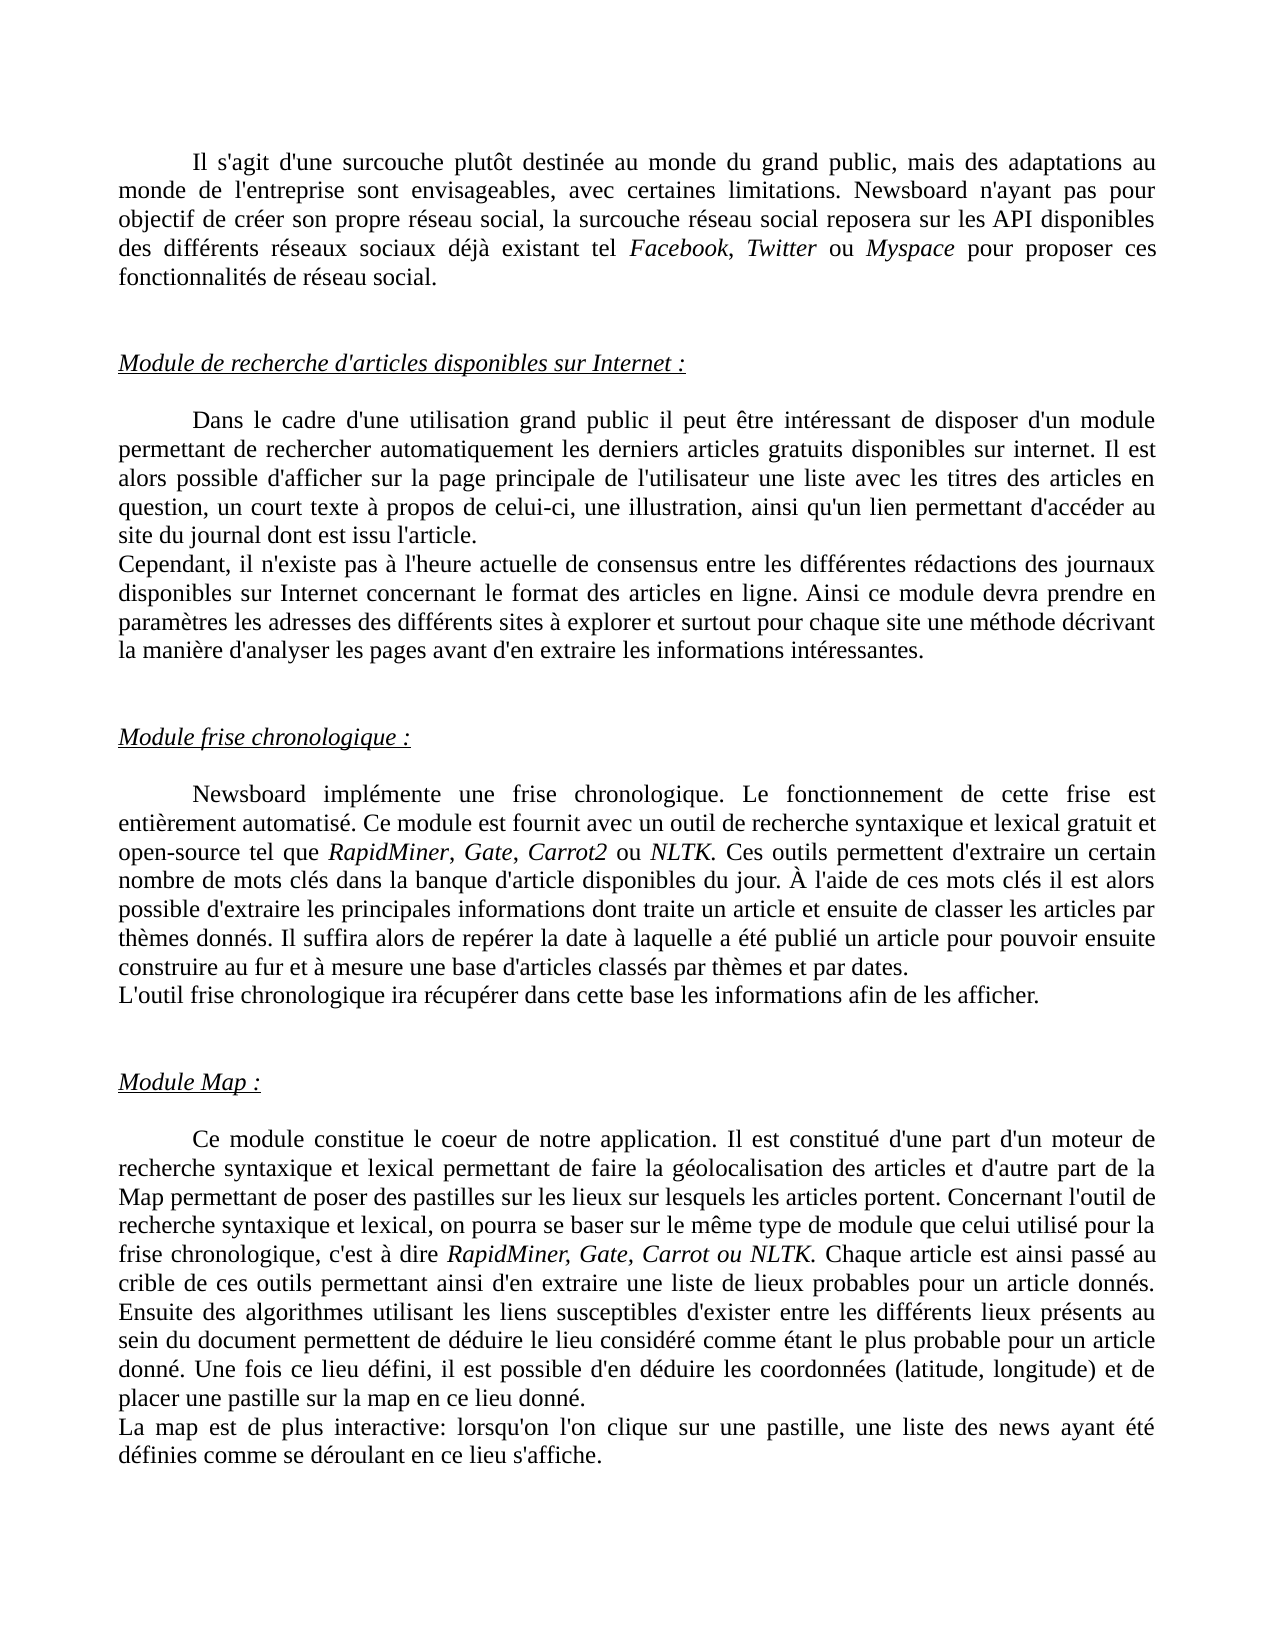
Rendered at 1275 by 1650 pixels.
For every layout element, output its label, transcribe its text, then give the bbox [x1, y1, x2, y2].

text Ce module constitue le coeur de notre application. Il est constitué d'une part d'un moteur de recherche syntaxique et lexical permettant de faire la géolocalisation des articles et d'autre part de la Map permettant de poser des pastilles sur les lieux sur lesquels les articles portent. Concernant l'outil de recherche syntaxique et lexical, on pourra se baser sur le même type de module que celui utilisé pour la frise chronologique, c'est à dire RapidMiner, Gate, Carrot ou NLTK. Chaque article est ainsi passé au crible de ces outils permettant ainsi d'en extraire une liste de lieux probables pour un article donnés. Ensuite des algorithmes utilisant les liens susceptibles d'exister entre les différents lieux présents au sein du document permettent de déduire le lieu considéré comme étant le plus probable pour un article donné. Une fois ce lieu défini, il est possible d'en déduire les coordonnées (latitude, longitude) et de placer une pastille sur la map en ce lieu donné. [118, 1124, 1157, 1412]
text L'outil frise chronologique ira récupérer dans cette base les informations afin de les afficher. [118, 981, 1157, 1009]
text Il s'agit d'une surcouche plutôt destinée au monde du grand public, mais des adaptations au monde de l'entreprise sont envisageables, avec certaines limitations. Newsboard n'ayant pas pour objectif de créer son propre réseau social, la surcouche réseau social reposera sur les API disponibles des différents réseaux sociaux déjà existant tel Facebook, Twitter ou Myspace pour proposer ces fonctionnalités de réseau social. [118, 147, 1157, 291]
text Newsboard implémente une frise chronologique. Le fonctionnement de cette frise est entièrement automatisé. Ce module est fournit avec un outil de recherche syntaxique et lexical gratuit et open-source tel que RapidMiner, Gate, Carrot2 ou NLTK. Ces outils permettent d'extraire un certain nombre de mots clés dans la banque d'article disponibles du jour. À l'aide de ces mots clés il est alors possible d'extraire les principales informations dont traite un article et ensuite de classer les articles par thèmes donnés. Il suffira alors de repérer la date à laquelle a été publié un article pour pouvoir ensuite construire au fur et à mesure une base d'articles classés par thèmes et par dates. [118, 779, 1157, 981]
text Module frise chronologique : [118, 722, 1157, 751]
text Dans le cadre d'une utilisation grand public il peut être intéressant de disposer d'un module permettant de rechercher automatiquement les derniers articles gratuits disponibles sur internet. Il est alors possible d'afficher sur la page principale de l'utilisateur une liste avec les titres des articles en question, un court texte à propos de celui-ci, une illustration, ainsi qu'un lien permettant d'accéder au site du journal dont est issu l'article. [118, 406, 1157, 549]
text Cependant, il n'existe pas à l'heure actuelle de consensus entre les différentes rédactions des journaux disponibles sur Internet concernant le format des articles en ligne. Ainsi ce module devra prendre en paramètres les adresses des différents sites à explorer et surtout pour chaque site une méthode décrivant la manière d'analyser les pages avant d'en extraire les informations intéressantes. [118, 549, 1157, 664]
text Module de recherche d'articles disponibles sur Internet : [118, 348, 1157, 377]
text La map est de plus interactive: lorsqu'on l'on clique sur une pastille, une liste des news ayant été définies comme se déroulant en ce lieu s'affiche. [118, 1412, 1157, 1469]
text Module Map : [118, 1067, 1157, 1096]
